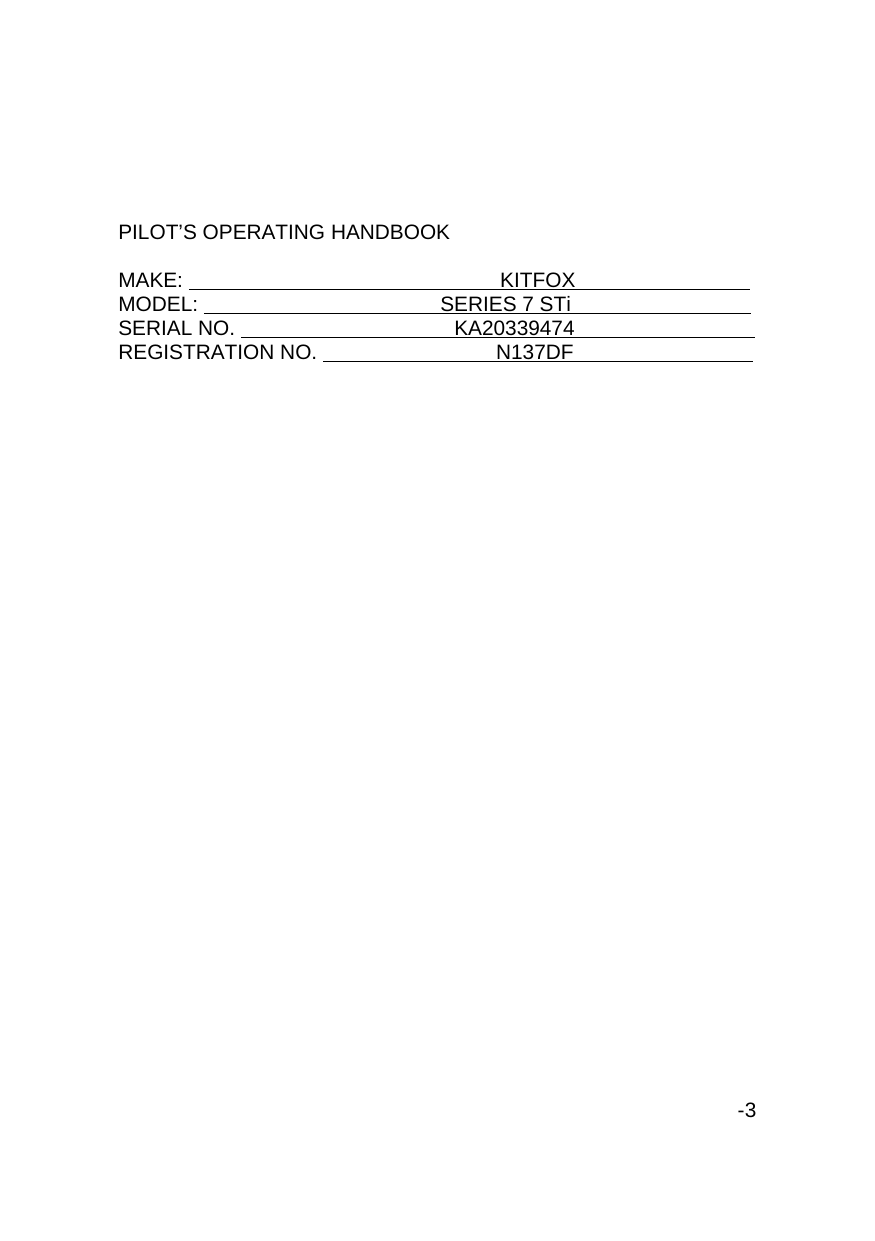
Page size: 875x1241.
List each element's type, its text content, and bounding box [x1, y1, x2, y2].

text SERIAL NO. KA20339474 [118, 316, 756, 339]
text MODEL: SERIES 7 STi [118, 292, 756, 316]
text MAKE: KITFOX [118, 268, 756, 292]
text PILOT’S OPERATING HANDBOOK [118, 220, 756, 244]
text REGISTRATION NO. N137DF [118, 339, 756, 363]
